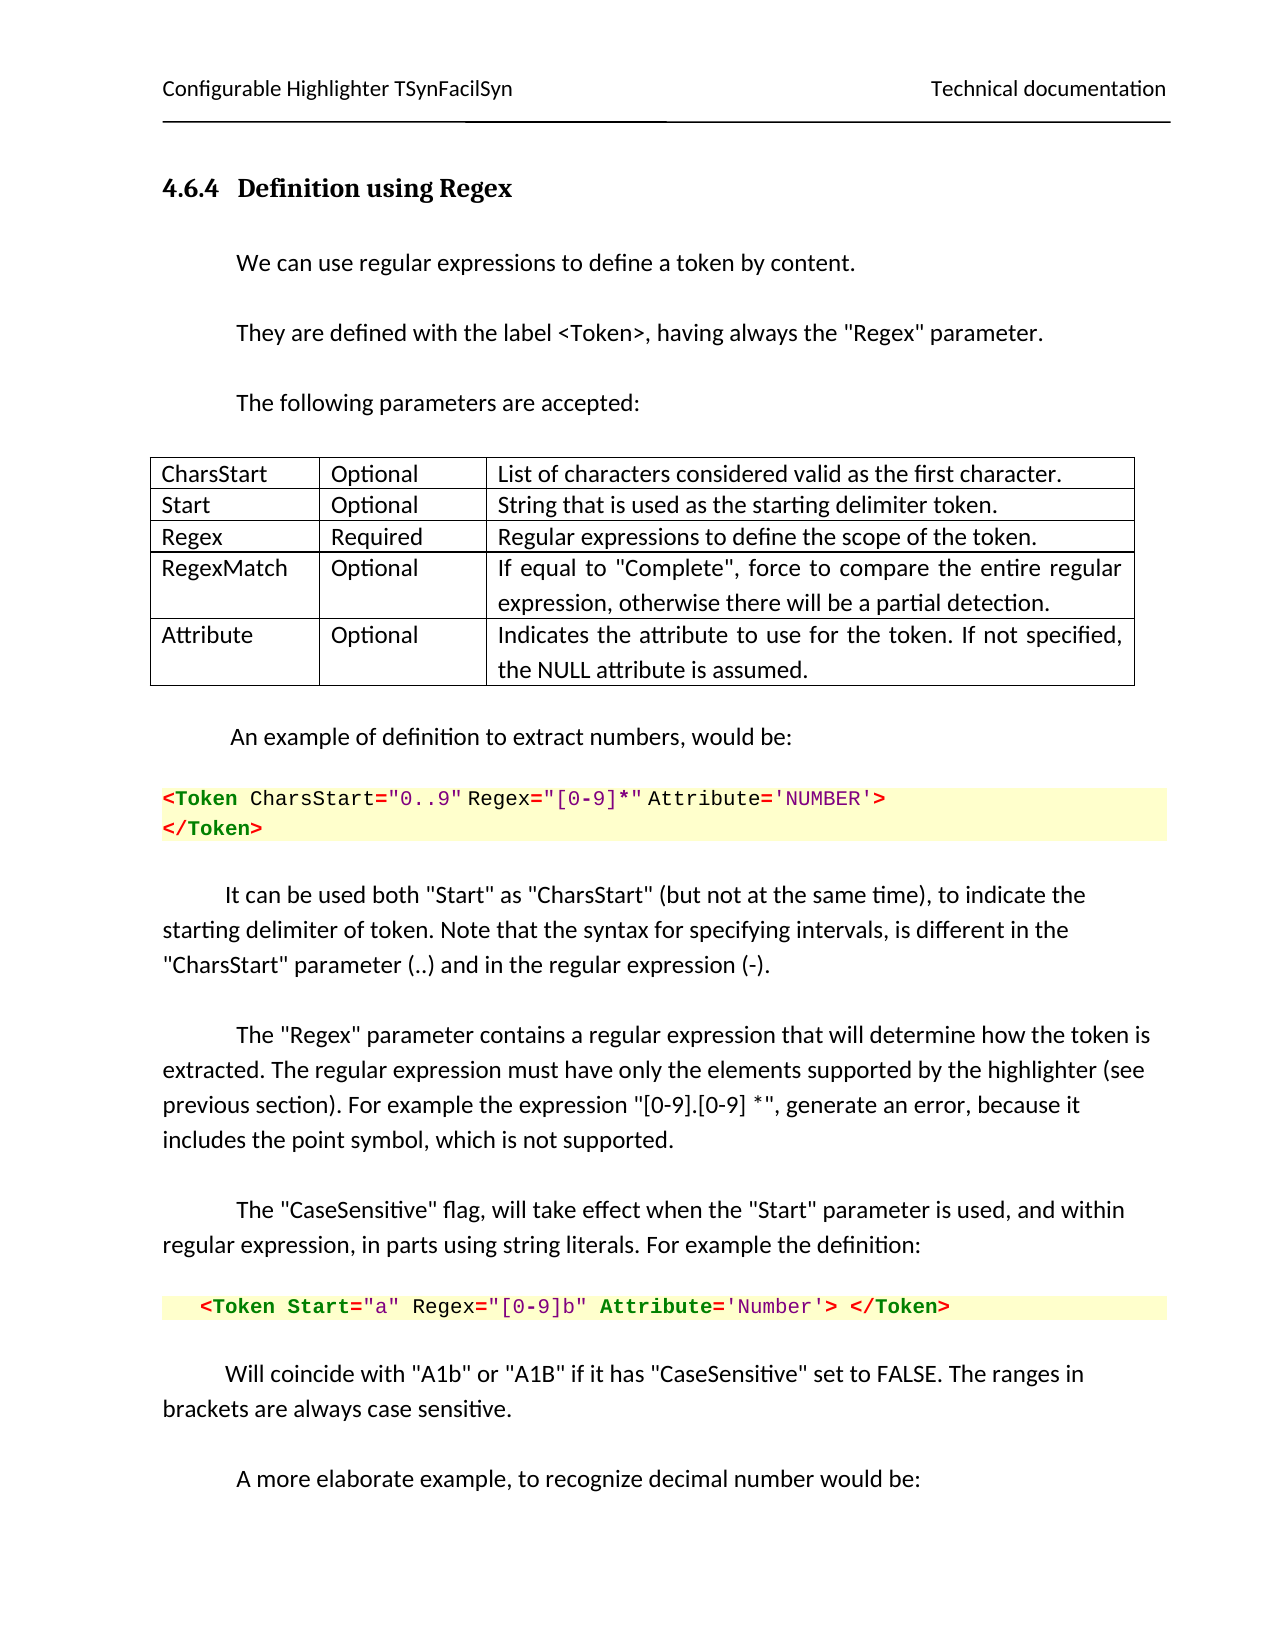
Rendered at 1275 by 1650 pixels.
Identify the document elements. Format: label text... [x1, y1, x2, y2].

table_cell Start [151, 489, 319, 520]
table_cell RegexMatch [151, 553, 319, 618]
table_cell If equal to "Complete", force to compare the entire regular expression, otherwise there will be a partial detection. [487, 553, 1134, 618]
table_header CharsStart [151, 458, 319, 488]
text An example of definition to extract numbers, would be: [162, 721, 1167, 751]
table_cell Optional [320, 553, 486, 618]
text </Token> [162, 818, 1167, 841]
table_cell Optional [320, 489, 486, 520]
table_header Optional [320, 458, 486, 488]
text Will coincide with "A1b" or "A1B" if it has "CaseSensitive" set to FALSE. The ranges in brackets are always case sensitive. A more elaborate example, to recognize decimal number would be: [162, 1358, 1167, 1493]
text We can use regular expressions to define a token by content. They are defined with the label <Token>, having always the "Regex" parameter. The following parameters are accepted: [162, 247, 1167, 417]
table_cell Attribute [151, 619, 319, 684]
subtitle Definition using Regex [162, 173, 1167, 204]
table_cell Indicates the attribute to use for the token. If not specified, the NULL attribute is assumed. [487, 619, 1134, 684]
text It can be used both "Start" as "CharsStart" (but not at the same time), to indicate the starting delimiter of token. Note that the syntax for specifying intervals, is different in the "CharsStart" parameter (..) and in the regular expression (-). The "Regex" parameter contains a regular expression that will determine how the token is extracted. The regular expression must have only the elements supported by the highlighter (see previous section). For example the expression "[0-9].[0-9] *", generate an error, because it includes the point symbol, which is not supported. The "CaseSensitive" flag, will take effect when the "Start" parameter is used, and within regular expression, in parts using string literals. For example the definition: [162, 879, 1167, 1260]
table_cell Regex [151, 521, 319, 551]
table_cell String that is used as the starting delimiter token. [487, 489, 1134, 520]
table_cell Regular expressions to define the scope of the token. [487, 521, 1134, 551]
table_header List of characters considered valid as the first character. [487, 458, 1134, 488]
table_cell Required [320, 521, 486, 551]
text <Token Start="a" Regex="[0-9]b" Attribute='Number'> </Token> [162, 1296, 1167, 1320]
text <Token CharsStart="0..9" Regex="[0-9]*" Attribute='NUMBER'> [162, 788, 1167, 811]
table_cell Optional [320, 619, 486, 684]
